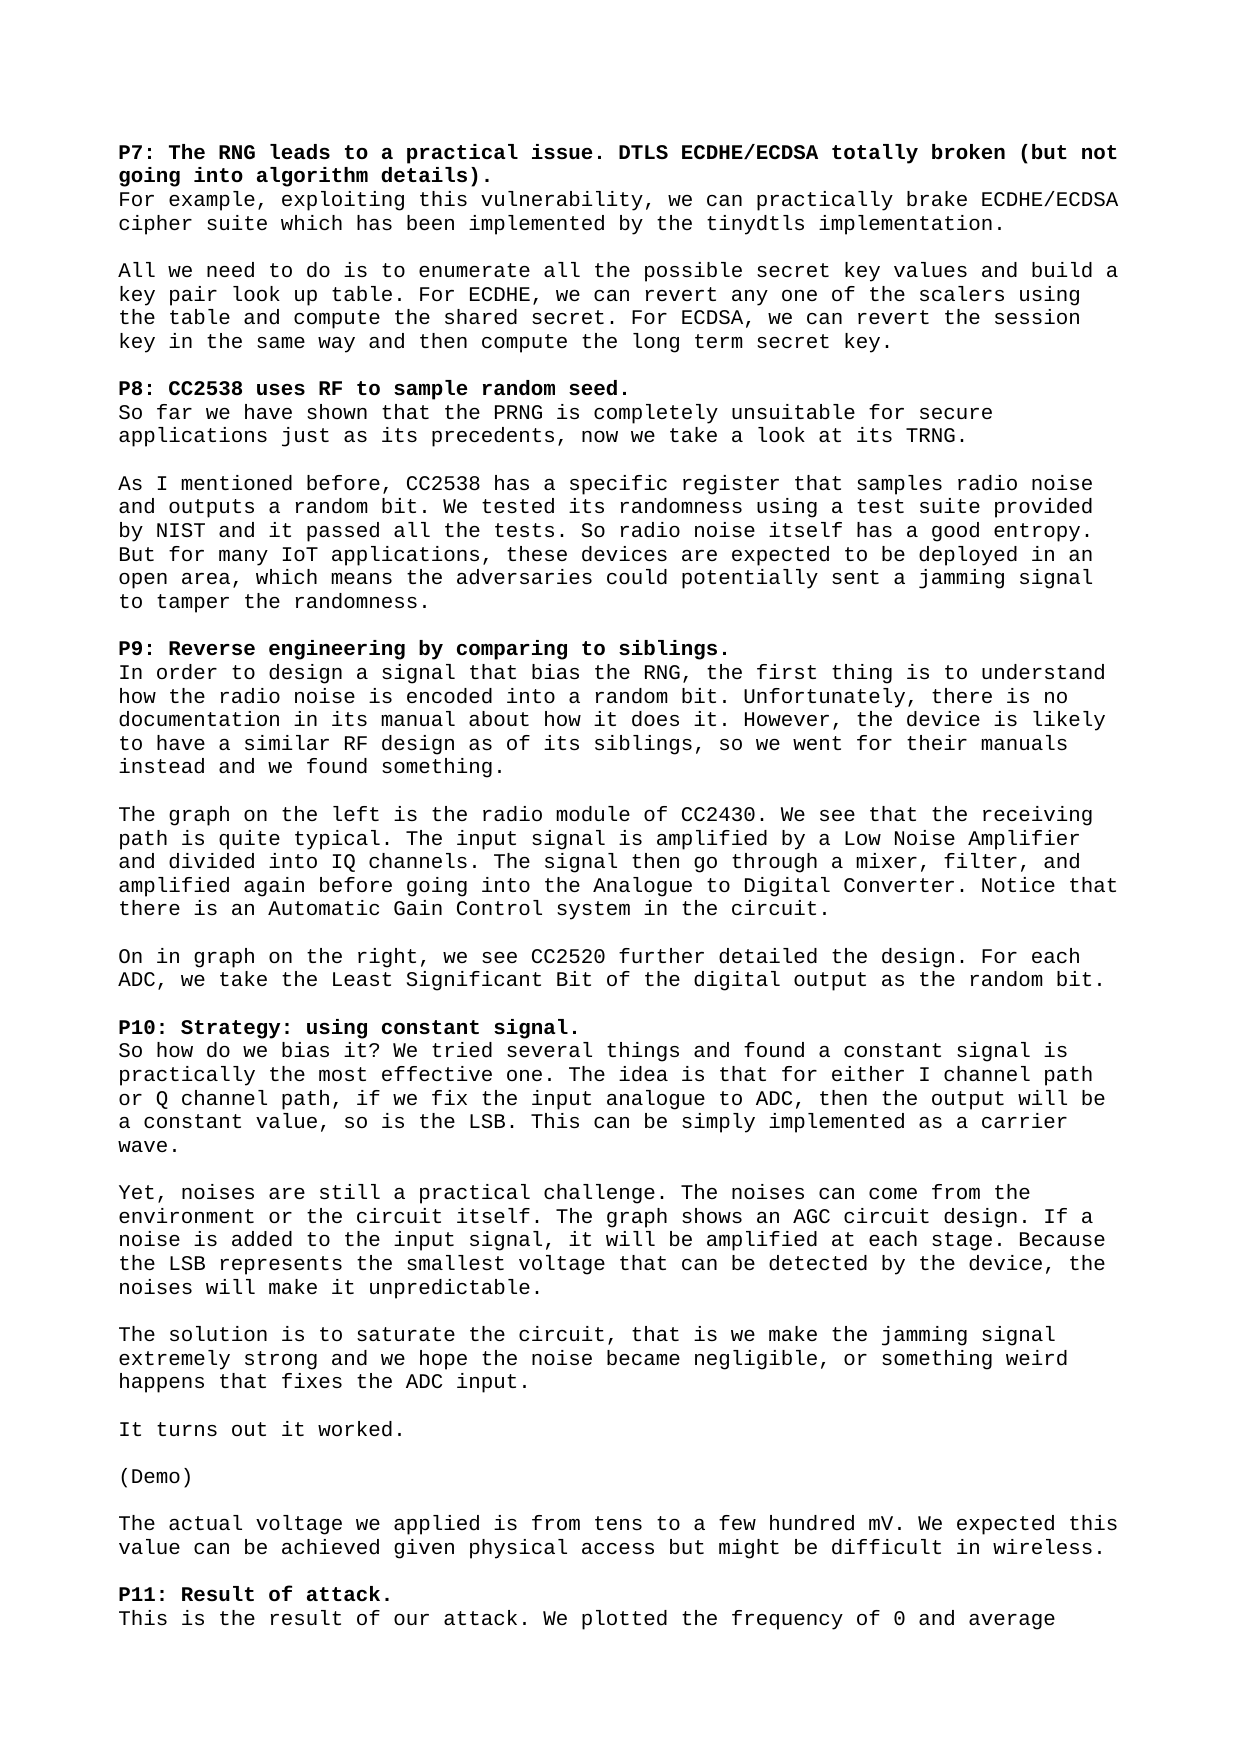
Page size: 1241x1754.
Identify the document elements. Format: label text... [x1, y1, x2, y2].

text In order to design a signal that bias the RNG, the first thing is to understand how the radio noise is encoded into a random bit. Unfortunately, there is no documentation in its manual about how it does it. However, the device is likely to have a similar RF design as of its siblings, so we went for their manuals instead and we found something. [118, 662, 1122, 780]
text The solution is to saturate the circuit, that is we make the jamming signal extremely strong and we hope the noise became negligible, or something weird happens that fixes the ADC input. [118, 1324, 1122, 1395]
text The actual voltage we applied is from tens to a few hundred mV. We expected this value can be achieved given physical access but might be difficult in wireless. [118, 1513, 1122, 1561]
text For example, exploiting this vulnerability, we can practically brake ECDHE/ECDSA cipher suite which has been implemented by the tinydtls implementation. [118, 189, 1122, 236]
text P9: Reverse engineering by comparing to siblings. [118, 638, 1122, 662]
text This is the result of our attack. We plotted the frequency of 0 and average [118, 1608, 1122, 1631]
text The graph on the left is the radio module of CC2430. We see that the receiving path is quite typical. The input signal is amplified by a Low Noise Amplifier and divided into IQ channels. The signal then go through a mixer, filter, and amplified again before going into the Analogue to Digital Converter. Notice that there is an Automatic Gain Control system in the circuit. [118, 804, 1122, 922]
text Yet, noises are still a practical challenge. The noises can come from the environment or the circuit itself. The graph shows an AGC circuit design. If a noise is added to the input signal, it will be amplified at each stage. Because the LSB represents the smallest voltage that can be detected by the device, the noises will make it unpredictable. [118, 1182, 1122, 1300]
text So how do we bias it? We tried several things and found a constant signal is practically the most effective one. The idea is that for either I channel path or Q channel path, if we fix the input analogue to ADC, then the output will be a constant value, so is the LSB. This can be simply implemented as a carrier wave. [118, 1040, 1122, 1158]
text P10: Strategy: using constant signal. [118, 1017, 1122, 1040]
text It turns out it worked. [118, 1419, 1122, 1442]
text (Demo) [118, 1466, 1122, 1489]
text P11: Result of attack. [118, 1584, 1122, 1608]
text On in graph on the right, we see CC2520 further detailed the design. For each ADC, we take the Least Significant Bit of the digital output as the random bit. [118, 946, 1122, 993]
text So far we have shown that the PRNG is completely unsuitable for secure applications just as its precedents, now we take a look at its TRNG. [118, 402, 1122, 449]
text All we need to do is to enumerate all the possible secret key values and build a key pair look up table. For ECDHE, we can revert any one of the scalers using the table and compute the shared secret. For ECDSA, we can revert the session key in the same way and then compute the long term secret key. [118, 260, 1122, 354]
text As I mentioned before, CC2538 has a specific register that samples radio noise and outputs a random bit. We tested its randomness using a test suite provided by NIST and it passed all the tests. So radio noise itself has a good entropy. But for many IoT applications, these devices are expected to be deployed in an open area, which means the adversaries could potentially sent a jamming signal to tamper the randomness. [118, 473, 1122, 615]
text P7: The RNG leads to a practical issue. DTLS ECDHE/ECDSA totally broken (but not going into algorithm details). [118, 142, 1122, 189]
text P8: CC2538 uses RF to sample random seed. [118, 378, 1122, 402]
